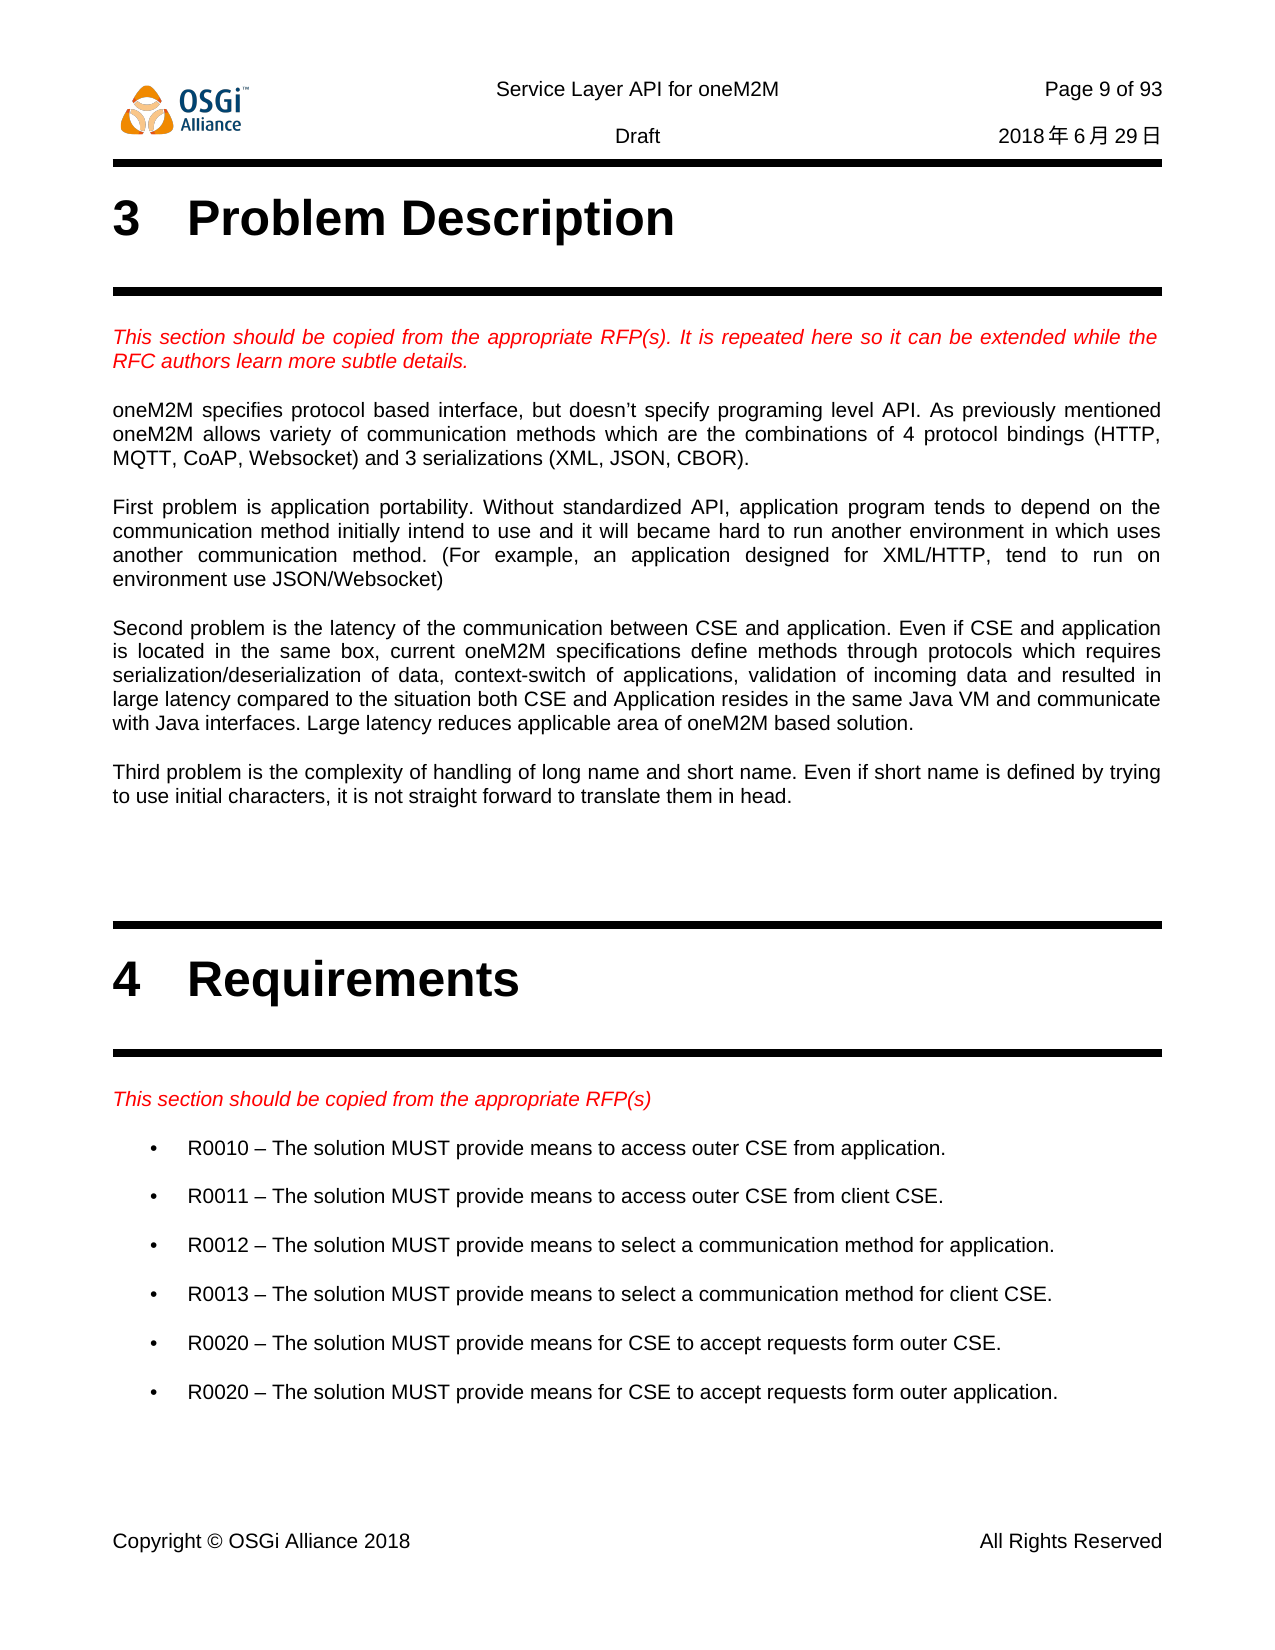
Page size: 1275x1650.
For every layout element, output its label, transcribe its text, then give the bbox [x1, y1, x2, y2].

text oneM2M specifies protocol based interface, but doesn’t specify programing level API. As previously mentioned oneM2M allows variety of communication methods which are the combinations of 4 protocol bindings (HTTP, MQTT, CoAP, Websocket) and 3 serializations (XML, JSON, CBOR). [112, 398, 1162, 469]
text Second problem is the latency of the communication between CSE and application. Even if CSE and application is located in the same box, current oneM2M specifications define methods through protocols which requires serialization/deserialization of data, context-switch of applications, validation of incoming data and resulted in large latency compared to the situation both CSE and Application resides in the same Java VM and communicate with Java interfaces. Large latency reduces applicable area of oneM2M based solution. [112, 615, 1162, 735]
text This section should be copied from the appropriate RFP(s) [112, 1086, 1162, 1110]
list R0011 – The solution MUST provide means to access outer CSE from client CSE. [150, 1184, 1162, 1208]
list R0020 – The solution MUST provide means for CSE to accept requests form outer application. [150, 1380, 1162, 1404]
text Third problem is the complexity of handling of long name and short name. Even if short name is defined by trying to use initial characters, it is not straight forward to translate them in head. [112, 760, 1162, 808]
picture [113, 78, 257, 142]
list R0020 – The solution MUST provide means for CSE to accept requests form outer CSE. [150, 1331, 1162, 1355]
list R0013 – The solution MUST provide means to select a communication method for client CSE. [150, 1282, 1162, 1306]
list R0012 – The solution MUST provide means to select a communication method for application. [150, 1233, 1162, 1257]
list R0010 – The solution MUST provide means to access outer CSE from application. [150, 1135, 1162, 1159]
text This section should be copied from the appropriate RFP(s). It is repeated here so it can be extended while the RFC authors learn more subtle details. [112, 325, 1162, 373]
subtitle Requirements [112, 922, 1162, 1057]
subtitle Problem Description [112, 160, 1162, 296]
text First problem is application portability. Without standardized API, application program tends to depend on the communication method initially intend to use and it will became hard to run another environment in which uses another communication method. (For example, an application designed for XML/HTTP, tend to run on environment use JSON/Websocket) [112, 494, 1162, 590]
